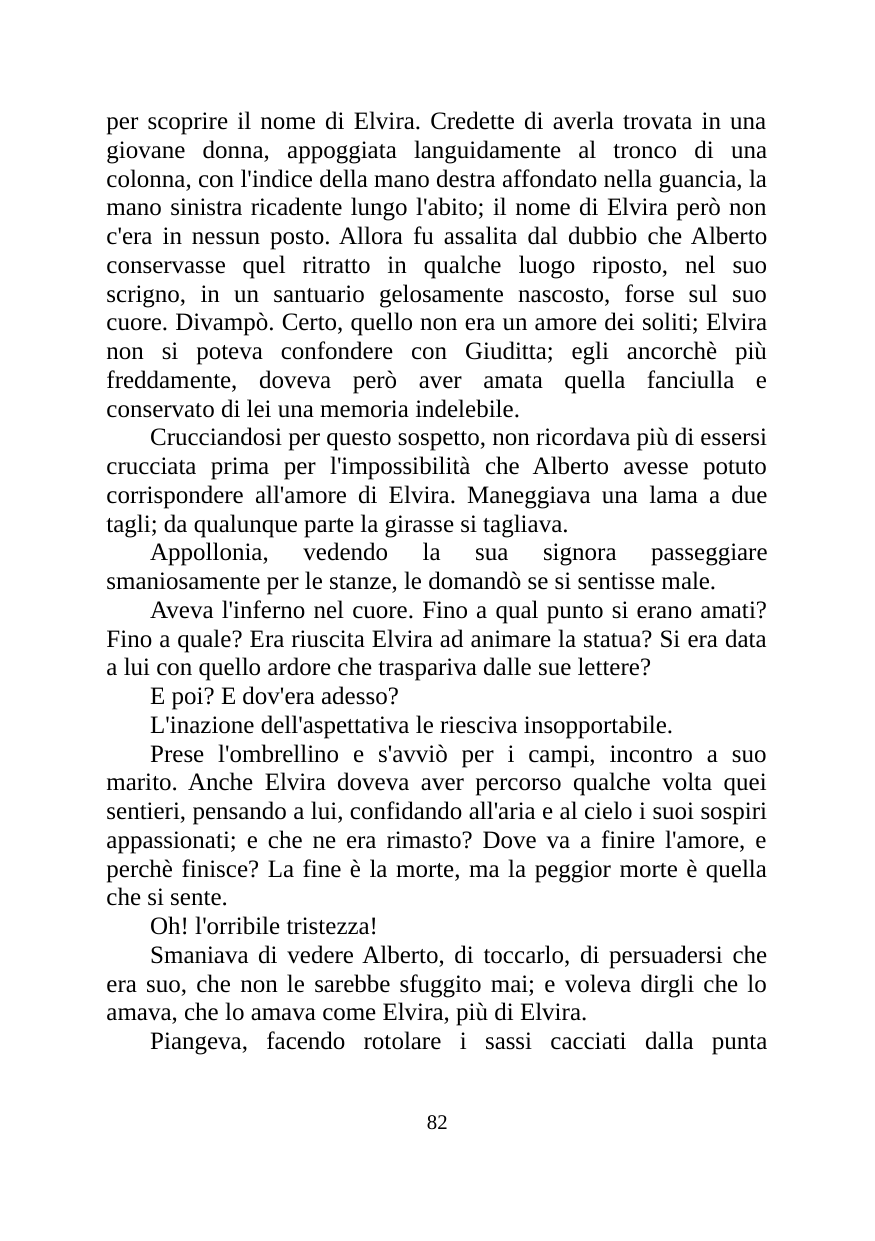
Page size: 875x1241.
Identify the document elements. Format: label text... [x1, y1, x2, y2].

text Piangeva, facendo rotolare i sassi cacciati dalla punta [106, 1026, 768, 1055]
text per scoprire il nome di Elvira. Credette di averla trovata in una giovane donna, appoggiata languidamente al tronco di una colonna, con l'indice della mano destra affondato nella guancia, la mano sinistra ricadente lungo l'abito; il nome di Elvira però non c'era in nessun posto. Allora fu assalita dal dubbio che Alberto conservasse quel ritratto in qualche luogo riposto, nel suo scrigno, in un santuario gelosamente nascosto, forse sul suo cuore. Divampò. Certo, quello non era un amore dei soliti; Elvira non si poteva confondere con Giuditta; egli ancorchè più freddamente, doveva però aver amata quella fanciulla e conservato di lei una memoria indelebile. [106, 106, 768, 422]
text Aveva l'inferno nel cuore. Fino a qual punto si erano amati? Fino a quale? Era riuscita Elvira ad animare la statua? Si era data a lui con quello ardore che traspariva dalle sue lettere? [106, 595, 768, 681]
text Prese l'ombrellino e s'avviò per i campi, incontro a suo marito. Anche Elvira doveva aver percorso qualche volta quei sentieri, pensando a lui, confidando all'aria e al cielo i suoi sospiri appassionati; e che ne era rimasto? Dove va a finire l'amore, e perchè finisce? La fine è la morte, ma la peggior morte è quella che si sente. [106, 739, 768, 911]
text E poi? E dov'era adesso? [106, 681, 768, 710]
text Crucciandosi per questo sospetto, non ricordava più di essersi crucciata prima per l'impossibilità che Alberto avesse potuto corrispondere all'amore di Elvira. Maneggiava una lama a due tagli; da qualunque parte la girasse si tagliava. [106, 422, 768, 537]
text Appollonia, vedendo la sua signora passeggiare smaniosamente per le stanze, le domandò se si sentisse male. [106, 537, 768, 595]
text Oh! l'orribile tristezza! [106, 911, 768, 940]
text Smaniava di vedere Alberto, di toccarlo, di persuadersi che era suo, che non le sarebbe sfuggito mai; e voleva dirgli che lo amava, che lo amava come Elvira, più di Elvira. [106, 940, 768, 1026]
text L'inazione dell'aspettativa le riesciva insopportabile. [106, 710, 768, 739]
